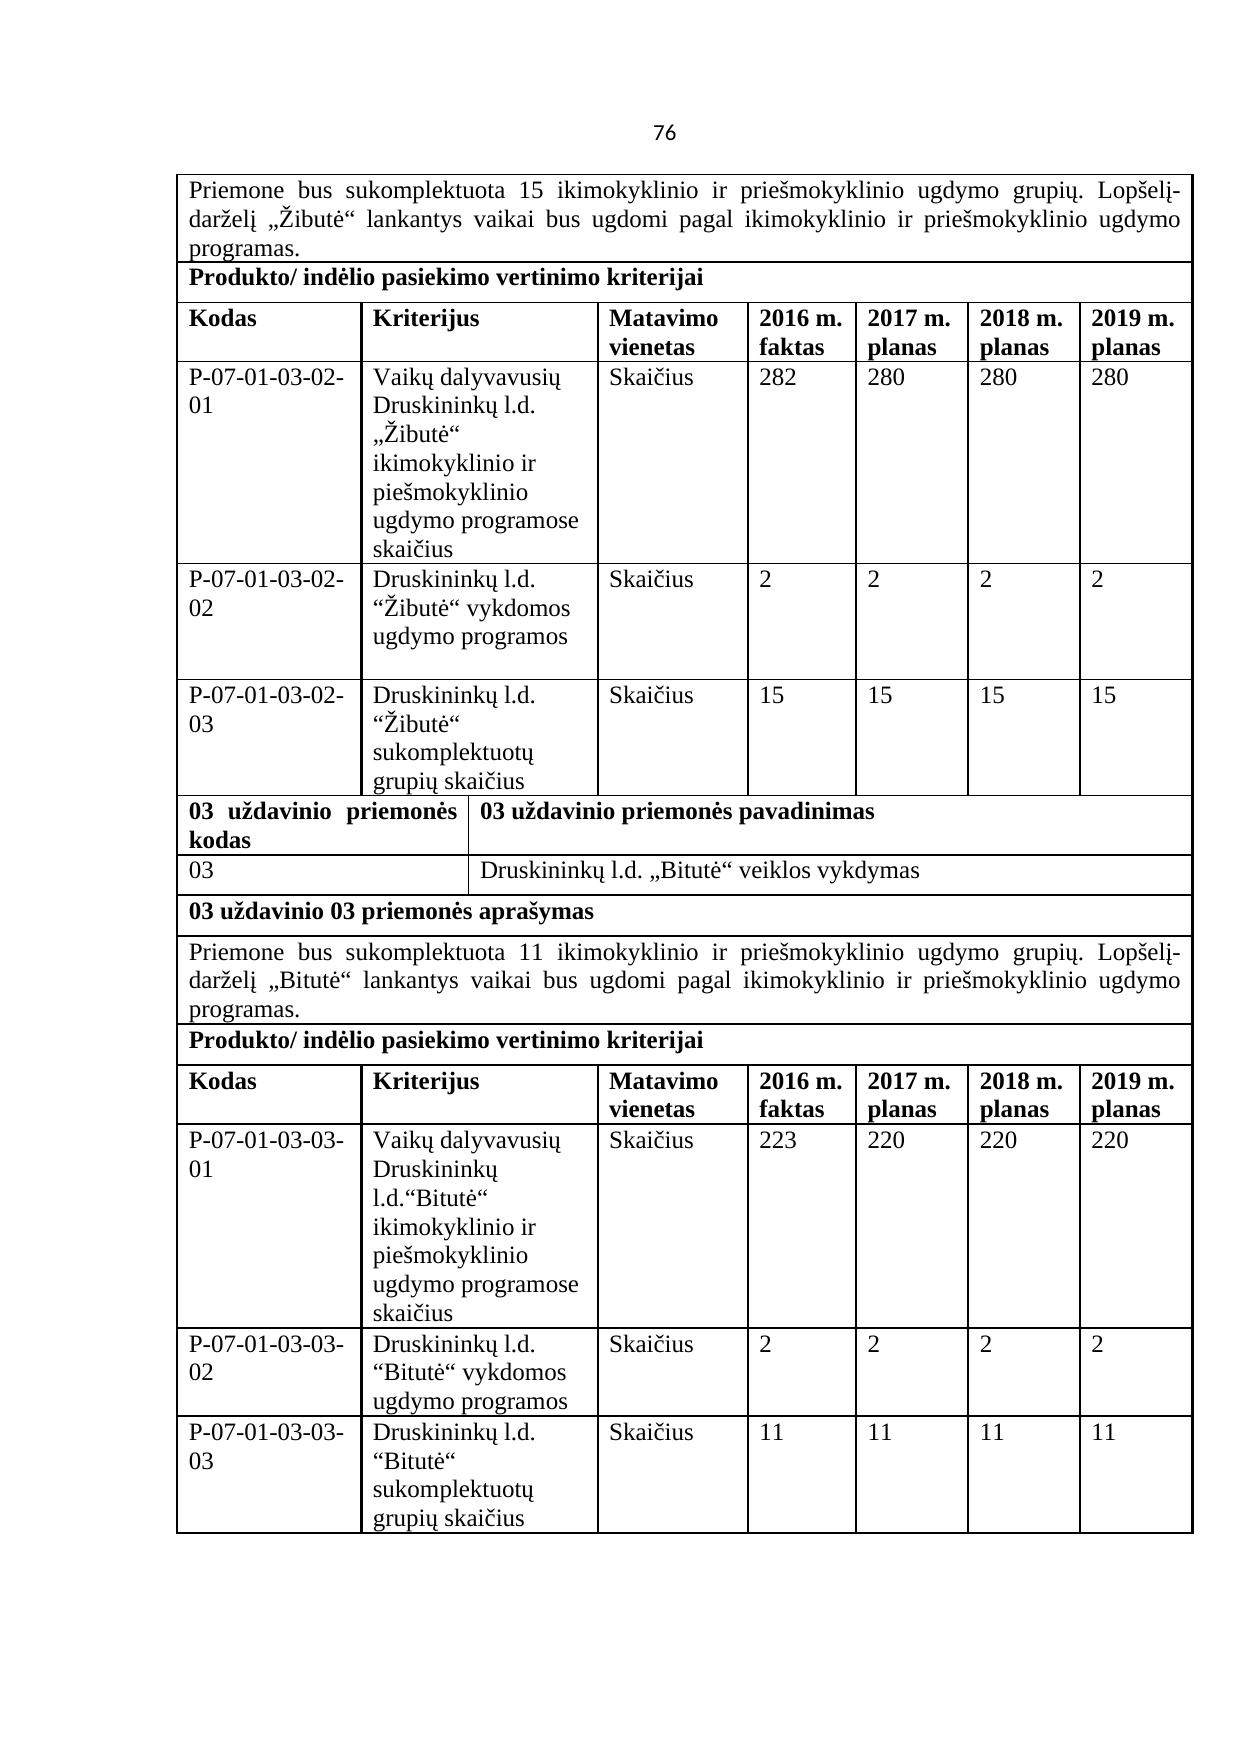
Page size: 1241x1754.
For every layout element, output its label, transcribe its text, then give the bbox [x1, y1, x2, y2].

table_cell 03 uždavinio priemonės pavadinimas [469, 796, 1191, 853]
table_cell 2 [1081, 1329, 1191, 1415]
table_cell 2019 m. planas [1081, 1066, 1191, 1123]
table_cell P-07-01-03-02-03 [178, 680, 360, 795]
table_cell 220 [857, 1125, 967, 1327]
table_cell 15 [749, 680, 855, 795]
table_cell 2018 m. planas [969, 1066, 1079, 1123]
table_cell 220 [969, 1125, 1079, 1327]
table_cell Skaičius [599, 1125, 747, 1327]
table_cell Kodas [178, 1066, 360, 1123]
table_cell Druskininkų l.d. “Bitutė“ sukomplektuotų grupių skaičius [363, 1417, 597, 1532]
table_cell 223 [749, 1125, 855, 1327]
table_cell Matavimo vienetas [599, 1066, 747, 1123]
table_cell Priemone bus sukomplektuota 15 ikimokyklinio ir priešmokyklinio ugdymo grupių. Lopšelį-darželį „Žibutė“ lankantys vaikai bus ugdomi pagal ikimokyklinio ir priešmokyklinio ugdymo programas. [178, 175, 1191, 261]
table_cell 2 [969, 1329, 1079, 1415]
table_cell 03 uždavinio priemonės kodas [178, 796, 468, 853]
table_cell P-07-01-03-02-02 [178, 564, 360, 679]
table_cell Skaičius [599, 362, 747, 563]
table_cell Druskininkų l.d. „Bitutė“ veiklos vykdymas [469, 856, 1191, 894]
table_cell Kriterijus [363, 1066, 597, 1123]
table_cell P-07-01-03-03-02 [178, 1329, 360, 1415]
table_cell 2 [857, 1329, 967, 1415]
table_cell Vaikų dalyvavusių Druskininkų l.d.“Bitutė“ ikimokyklinio ir piešmokyklinio ugdymo programose skaičius [363, 1125, 597, 1327]
table_cell 280 [1081, 362, 1191, 563]
table_cell 2019 m. planas [1081, 303, 1191, 361]
table_cell 280 [857, 362, 967, 563]
table_cell 220 [1081, 1125, 1191, 1327]
table_cell 11 [1081, 1417, 1191, 1532]
table_cell 2016 m. faktas [749, 1066, 855, 1123]
table_cell 2 [749, 564, 855, 679]
table_cell 03 uždavinio 03 priemonės aprašymas [178, 896, 1191, 935]
table_cell 2017 m. planas [857, 303, 967, 361]
table_cell 2 [1081, 564, 1191, 679]
table_cell 282 [749, 362, 855, 563]
table_cell 2 [857, 564, 967, 679]
table_cell 11 [969, 1417, 1079, 1532]
table_cell 11 [749, 1417, 855, 1532]
table_cell 2 [749, 1329, 855, 1415]
table_cell 2 [969, 564, 1079, 679]
table_cell Druskininkų l.d. “Žibutė“ sukomplektuotų grupių skaičius [363, 680, 597, 795]
table_cell P-07-01-03-03-03 [178, 1417, 360, 1532]
table_cell 2016 m. faktas [749, 303, 855, 361]
table_cell Vaikų dalyvavusių Druskininkų l.d. „Žibutė“ ikimokyklinio ir piešmokyklinio ugdymo programose skaičius [363, 362, 597, 563]
table_cell 15 [969, 680, 1079, 795]
table_cell P-07-01-03-03-01 [178, 1125, 360, 1327]
table_cell Druskininkų l.d. “Žibutė“ vykdomos ugdymo programos [363, 564, 597, 679]
table_cell Skaičius [599, 1417, 747, 1532]
table_cell Produkto/ indėlio pasiekimo vertinimo kriterijai [178, 1025, 1191, 1064]
table_cell Matavimo vienetas [599, 303, 747, 361]
table_cell 2018 m. planas [969, 303, 1079, 361]
table_cell Skaičius [599, 1329, 747, 1415]
table_cell Skaičius [599, 680, 747, 795]
table_cell Skaičius [599, 564, 747, 679]
table_cell Kodas [178, 303, 360, 361]
table_cell 280 [969, 362, 1079, 563]
table_cell Druskininkų l.d. “Bitutė“ vykdomos ugdymo programos [363, 1329, 597, 1415]
table_cell 15 [1081, 680, 1191, 795]
table_cell 2017 m. planas [857, 1066, 967, 1123]
table_cell Kriterijus [363, 303, 597, 361]
table_cell 15 [857, 680, 967, 795]
table_cell Priemone bus sukomplektuota 11 ikimokyklinio ir priešmokyklinio ugdymo grupių. Lopšelį-darželį „Bitutė“ lankantys vaikai bus ugdomi pagal ikimokyklinio ir priešmokyklinio ugdymo programas. [178, 937, 1191, 1023]
table_cell Produkto/ indėlio pasiekimo vertinimo kriterijai [178, 263, 1191, 302]
table_cell 11 [857, 1417, 967, 1532]
table_cell P-07-01-03-02-01 [178, 362, 360, 563]
table_cell 03 [178, 856, 468, 894]
